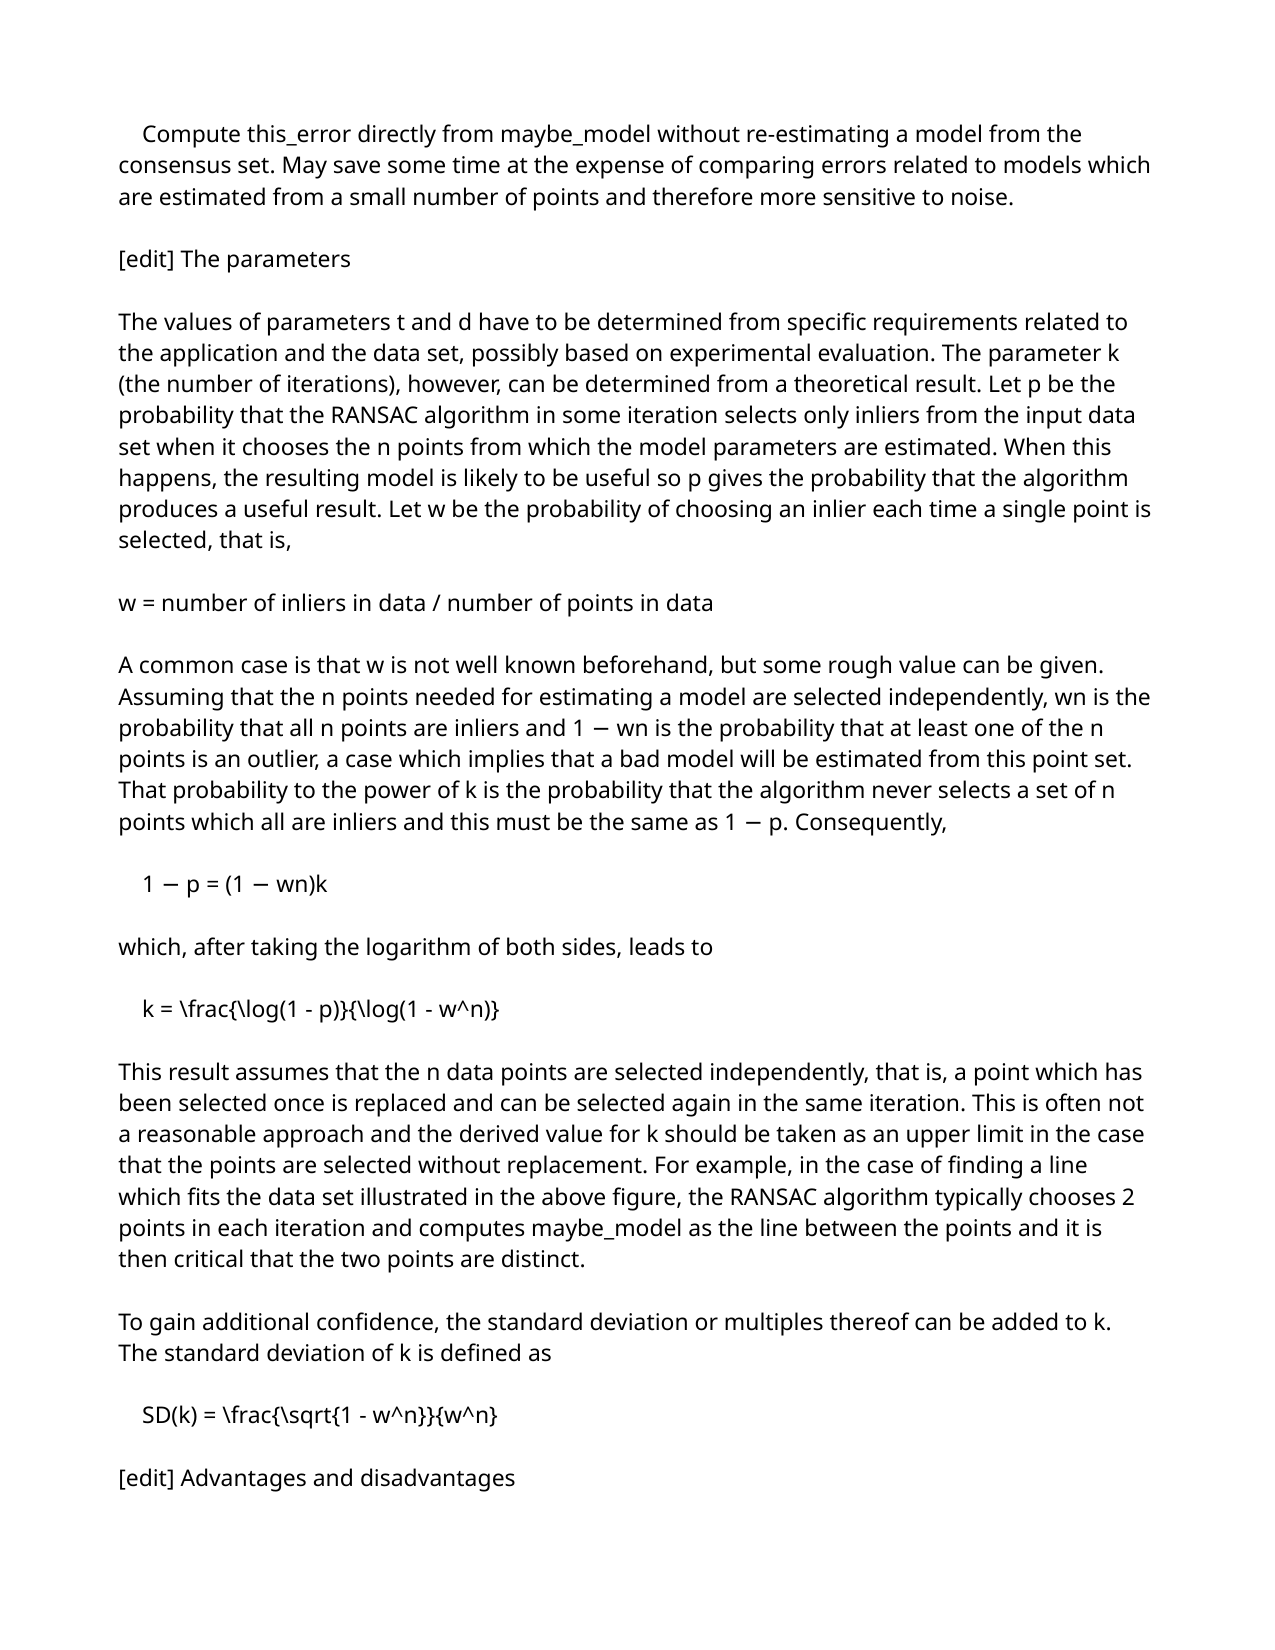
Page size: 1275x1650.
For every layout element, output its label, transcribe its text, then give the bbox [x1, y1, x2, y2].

text k = \frac{\log(1 - p)}{\log(1 - w^n)} [118, 993, 1157, 1024]
text To gain additional confidence, the standard deviation or multiples thereof can be added to k. The standard deviation of k is defined as [118, 1306, 1157, 1368]
text [edit] The parameters [118, 243, 1157, 274]
text SD(k) = \frac{\sqrt{1 - w^n}}{w^n} [118, 1399, 1157, 1431]
text 1 − p = (1 − wn)k [118, 868, 1157, 899]
text This result assumes that the n data points are selected independently, that is, a point which has been selected once is replaced and can be selected again in the same iteration. This is often not a reasonable approach and the derived value for k should be taken as an upper limit in the case that the points are selected without replacement. For example, in the case of finding a line which fits the data set illustrated in the above figure, the RANSAC algorithm typically chooses 2 points in each iteration and computes maybe_model as the line between the points and it is then critical that the two points are distinct. [118, 1056, 1157, 1274]
text Compute this_error directly from maybe_model without re-estimating a model from the consensus set. May save some time at the expense of comparing errors related to models which are estimated from a small number of points and therefore more sensitive to noise. [118, 118, 1157, 212]
text w = number of inliers in data / number of points in data [118, 587, 1157, 618]
text which, after taking the logarithm of both sides, leads to [118, 931, 1157, 962]
text [edit] Advantages and disadvantages [118, 1462, 1157, 1493]
text A common case is that w is not well known beforehand, but some rough value can be given. Assuming that the n points needed for estimating a model are selected independently, wn is the probability that all n points are inliers and 1 − wn is the probability that at least one of the n points is an outlier, a case which implies that a bad model will be estimated from this point set. That probability to the power of k is the probability that the algorithm never selects a set of n points which all are inliers and this must be the same as 1 − p. Consequently, [118, 649, 1157, 837]
text The values of parameters t and d have to be determined from specific requirements related to the application and the data set, possibly based on experimental evaluation. The parameter k (the number of iterations), however, can be determined from a theoretical result. Let p be the probability that the RANSAC algorithm in some iteration selects only inliers from the input data set when it chooses the n points from which the model parameters are estimated. When this happens, the resulting model is likely to be useful so p gives the probability that the algorithm produces a useful result. Let w be the probability of choosing an inlier each time a single point is selected, that is, [118, 306, 1157, 556]
